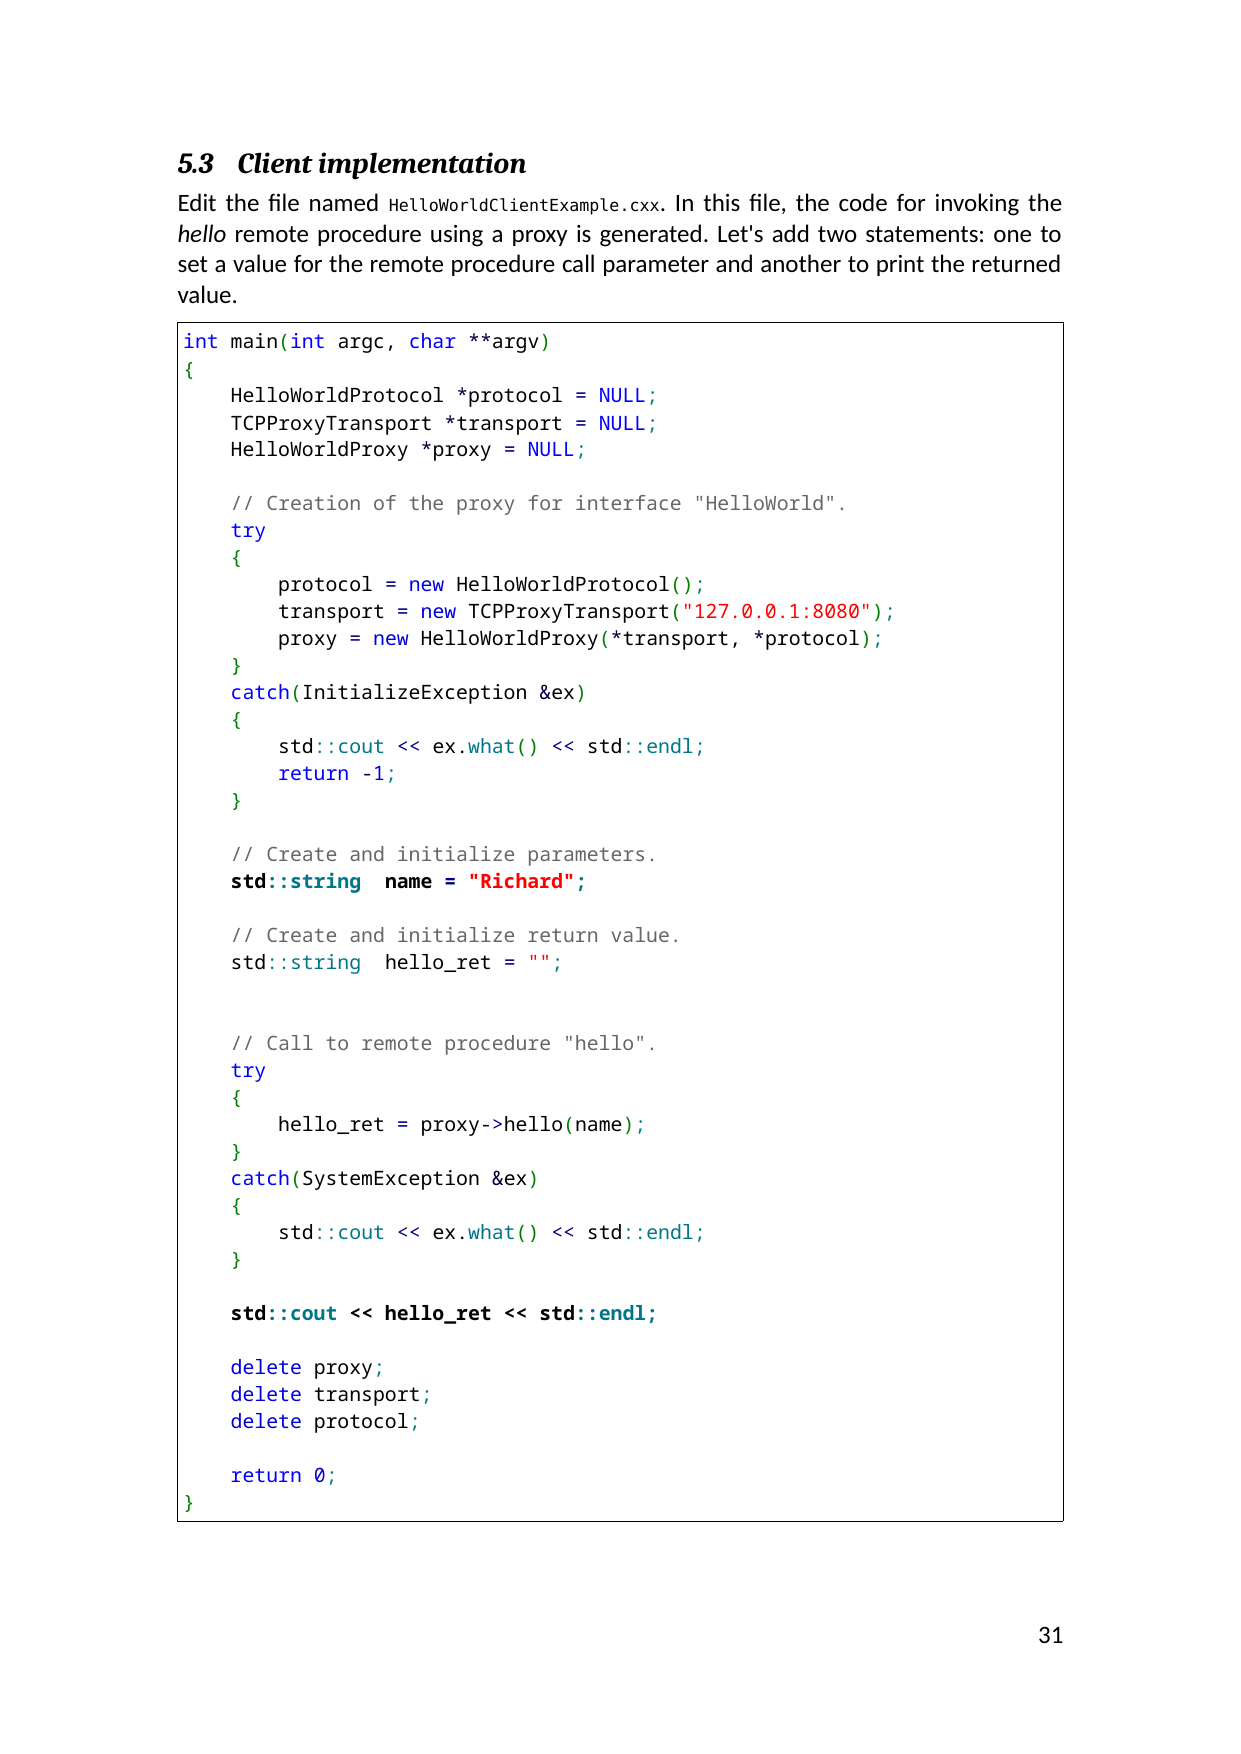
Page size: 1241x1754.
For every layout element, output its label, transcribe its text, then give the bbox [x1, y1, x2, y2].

text Edit the file named HelloWorldClientExample.cxx. In this file, the code for invoking the hello remote procedure using a proxy is generated. Let's add two statements: one to set a value for the remote procedure call parameter and another to print the returned value. [177, 187, 1063, 309]
subtitle Client implementation [177, 148, 1063, 181]
table_header int main(int argc, char **argv) { HelloWorldProtocol *protocol = NULL; TCPProxyTransport *transport = NULL; HelloWorldProxy *proxy = NULL; // Creation of the proxy for interface "HelloWorld". try { protocol = new HelloWorldProtocol(); transport = new TCPProxyTransport("127.0.0.1:8080"); proxy = new HelloWorldProxy(*transport, *protocol); } catch(InitializeException &ex) { std::cout << ex.what() << std::endl; return -1; } // Create and initialize parameters. std::string name = "Richard"; // Create and initialize return value. std::string hello_ret = ""; // Call to remote procedure "hello". try { hello_ret = proxy->hello(name); } catch(SystemException &ex) { std::cout << ex.what() << std::endl; } std::cout << hello_ret << std::endl; delete proxy; delete transport; delete protocol; return 0; } [178, 323, 1063, 1521]
